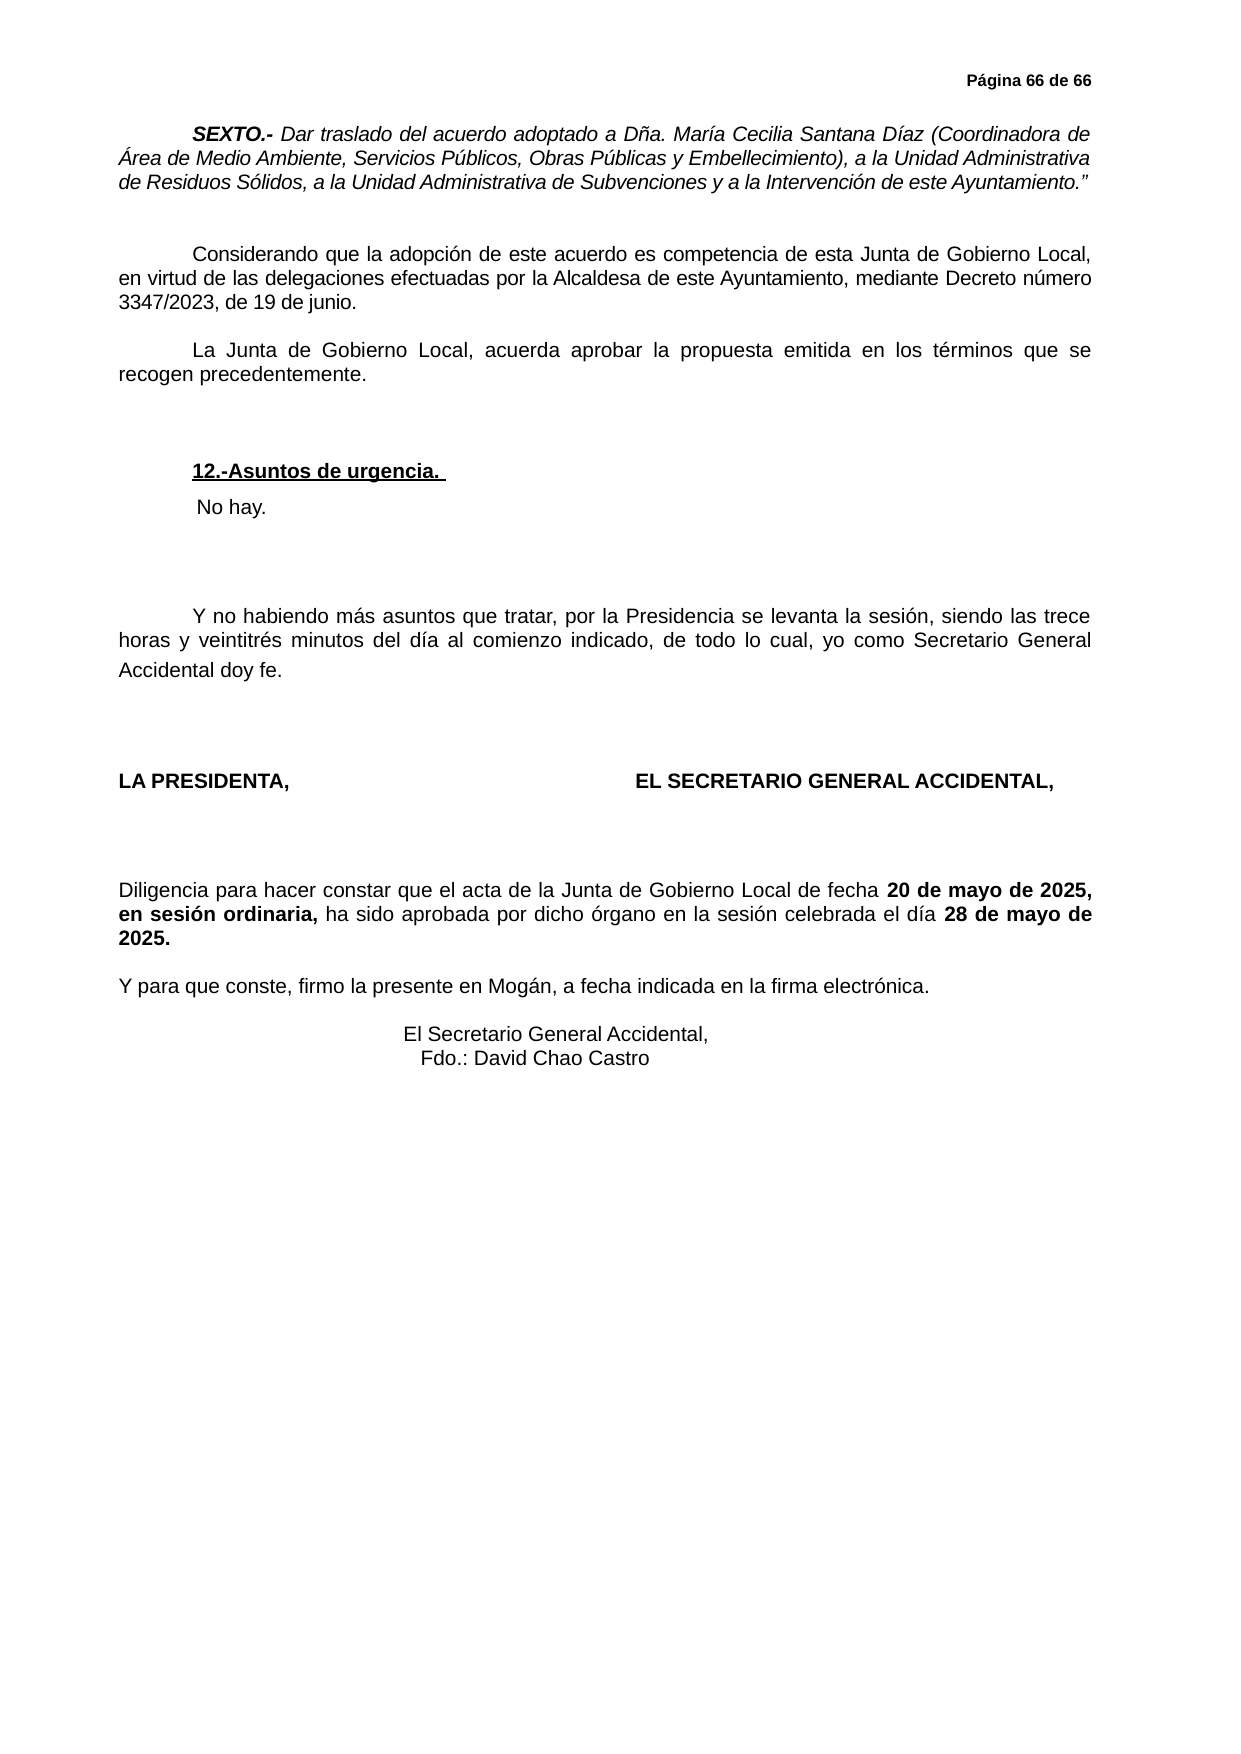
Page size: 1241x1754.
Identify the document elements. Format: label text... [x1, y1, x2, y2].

text El Secretario General Accidental, [118, 1022, 1092, 1046]
text No hay. [118, 495, 1092, 519]
text SEXTO.- Dar traslado del acuerdo adoptado a Dña. María Cecilia Santana Díaz (Coordinadora de Área de Medio Ambiente, Servicios Públicos, Obras Públicas y Embellecimiento), a la Unidad Administrativa de Residuos Sólidos, a la Unidad Administrativa de Subvenciones y a la Intervención de este Ayuntamiento.” [118, 122, 1092, 194]
text LA PRESIDENTA, EL SECRETARIO GENERAL ACCIDENTAL, [118, 769, 1092, 793]
text Fdo.: David Chao Castro [118, 1046, 1092, 1070]
text Y para que conste, firmo la presente en Mogán, a fecha indicada en la firma electrónica. [118, 974, 1092, 998]
text Diligencia para hacer constar que el acta de la Junta de Gobierno Local de fecha 20 de mayo de 2025, en sesión ordinaria, ha sido aprobada por dicho órgano en la sesión celebrada el día 28 de mayo de 2025. [118, 878, 1092, 950]
text La Junta de Gobierno Local, acuerda aprobar la propuesta emitida en los términos que se recogen precedentemente. [118, 338, 1092, 386]
text Considerando que la adopción de este acuerdo es competencia de esta Junta de Gobierno Local, en virtud de las delegaciones efectuadas por la Alcaldesa de este Ayuntamiento, mediante Decreto número 3347/2023, de 19 de junio. [118, 242, 1092, 314]
text Y no habiendo más asuntos que tratar, por la Presidencia se levanta la sesión, siendo las trece horas y veintitrés minutos del día al comienzo indicado, de todo lo cual, yo como Secretario General Accidental doy fe. [118, 604, 1092, 683]
text 12.-Asuntos de urgencia. [118, 434, 1092, 482]
